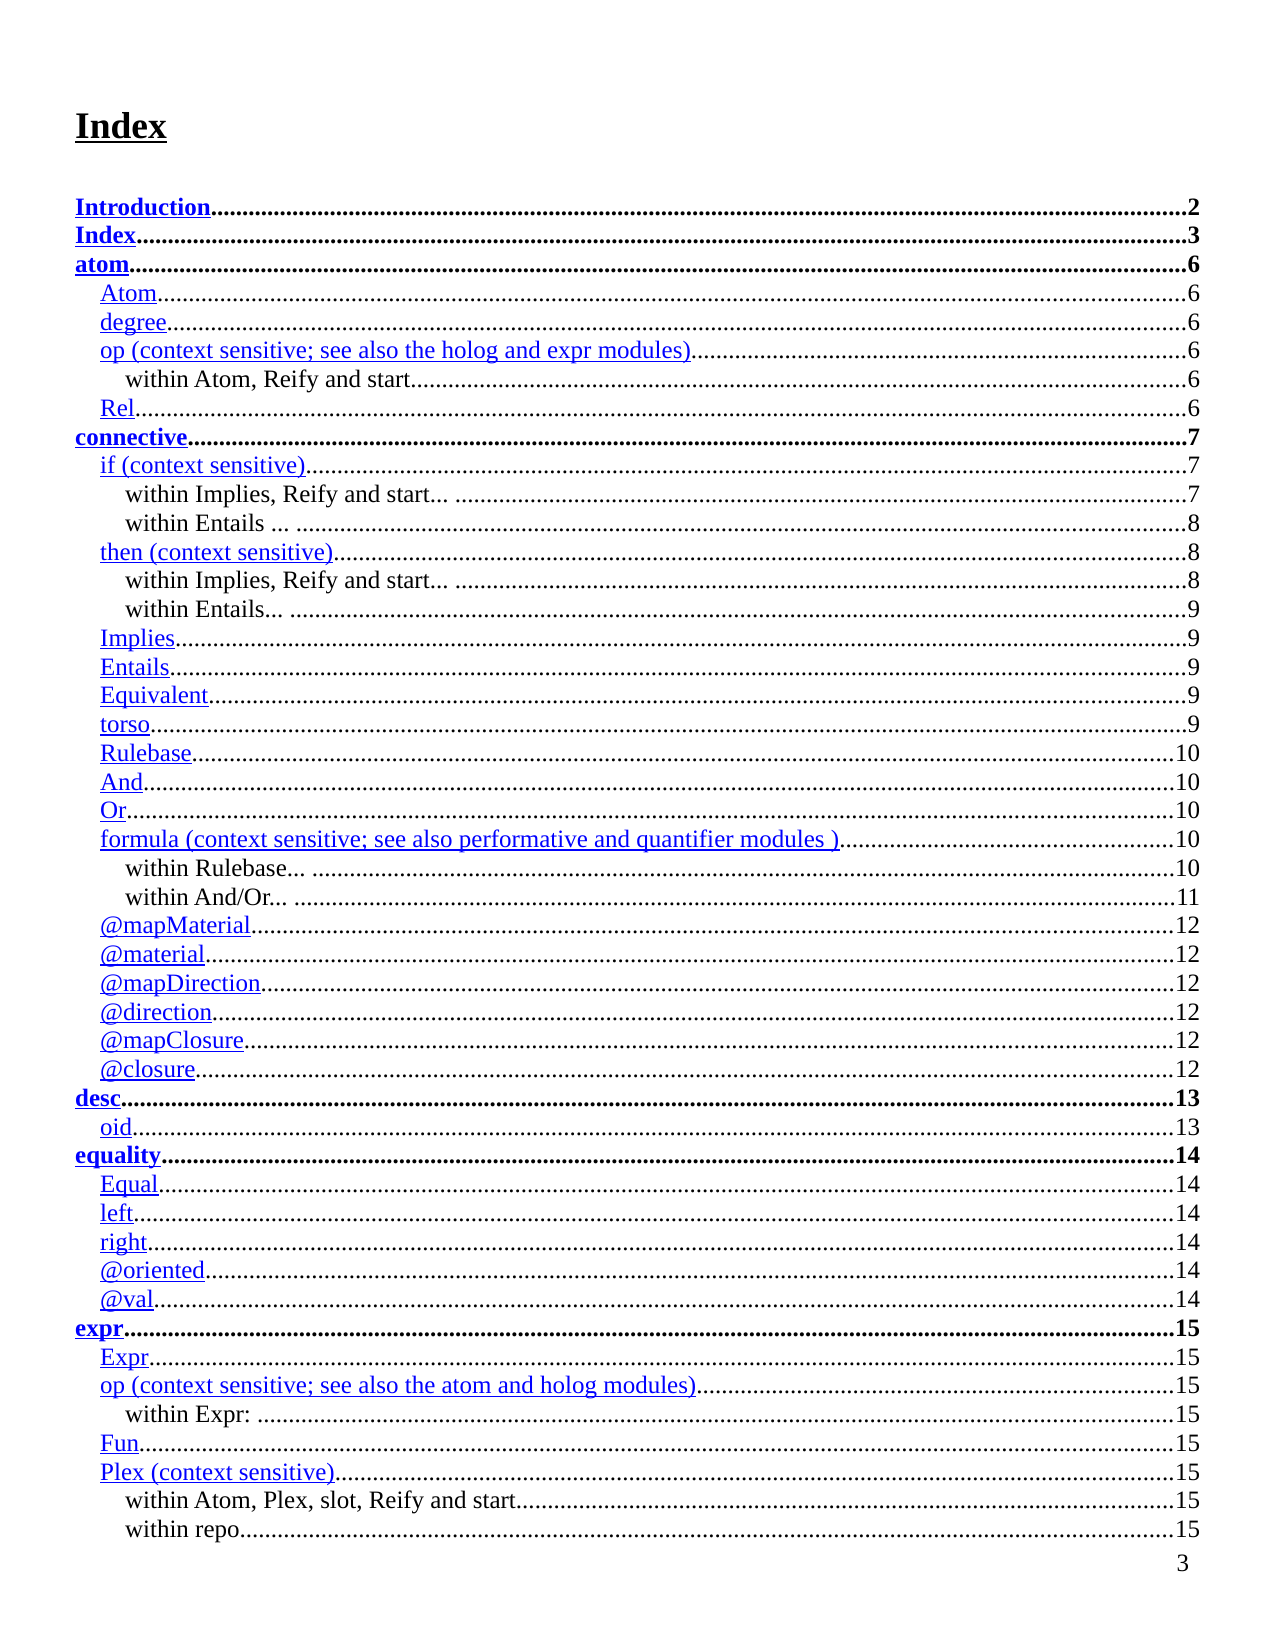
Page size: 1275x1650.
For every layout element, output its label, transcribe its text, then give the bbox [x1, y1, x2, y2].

text oid 13 [100, 1112, 1200, 1141]
text Index 3 [75, 221, 1200, 249]
text degree 6 [100, 307, 1200, 336]
text Introduction 2 [75, 192, 1200, 221]
text then (context sensitive) 8 [100, 537, 1200, 566]
text within And/Or... 11 [125, 882, 1200, 911]
text within Atom, Plex, slot, Reify and start... 15 [125, 1486, 1200, 1514]
text And 10 [100, 767, 1200, 796]
text within Implies, Reify and start... 8 [125, 566, 1200, 594]
text within Implies, Reify and start... 7 [125, 479, 1200, 508]
text torso 9 [100, 709, 1200, 738]
text if (context sensitive) 7 [100, 451, 1200, 479]
text op (context sensitive; see also the holog and expr modules) 6 [100, 336, 1200, 364]
text Implies 9 [100, 623, 1200, 652]
text Expr 15 [100, 1342, 1200, 1371]
text Equivalent 9 [100, 681, 1200, 709]
text within Rulebase... 10 [125, 853, 1200, 882]
text within Entails... 9 [125, 594, 1200, 623]
text @mapMaterial 12 [100, 911, 1200, 939]
text atom 6 [75, 249, 1200, 278]
text Atom 6 [100, 278, 1200, 307]
text formula (context sensitive; see also performative and quantifier modules ) 10 [100, 824, 1200, 853]
text within Entails ... 8 [125, 508, 1200, 537]
text Rel 6 [100, 393, 1200, 422]
text @val 14 [100, 1284, 1200, 1313]
text op (context sensitive; see also the atom and holog modules) 15 [100, 1371, 1200, 1399]
text within Atom, Reify and start... 6 [125, 364, 1200, 393]
text Plex (context sensitive) 15 [100, 1457, 1200, 1486]
text left 14 [100, 1198, 1200, 1227]
text Equal 14 [100, 1169, 1200, 1198]
text connective 7 [75, 422, 1200, 451]
text @oriented 14 [100, 1256, 1200, 1284]
text Rulebase 10 [100, 738, 1200, 767]
text @material 12 [100, 939, 1200, 968]
text @closure 12 [100, 1054, 1200, 1083]
text expr 15 [75, 1313, 1200, 1342]
text within Expr: 15 [125, 1399, 1200, 1428]
text Or 10 [100, 796, 1200, 824]
text Entails 9 [100, 652, 1200, 681]
text within repo... 15 [125, 1514, 1200, 1543]
text right 14 [100, 1227, 1200, 1256]
text @mapDirection 12 [100, 968, 1200, 997]
text Fun 15 [100, 1428, 1200, 1457]
text desc 13 [75, 1083, 1200, 1112]
text @mapClosure 12 [100, 1026, 1200, 1054]
subtitle Index [75, 104, 1200, 147]
text equality 14 [75, 1141, 1200, 1169]
text @direction 12 [100, 997, 1200, 1026]
